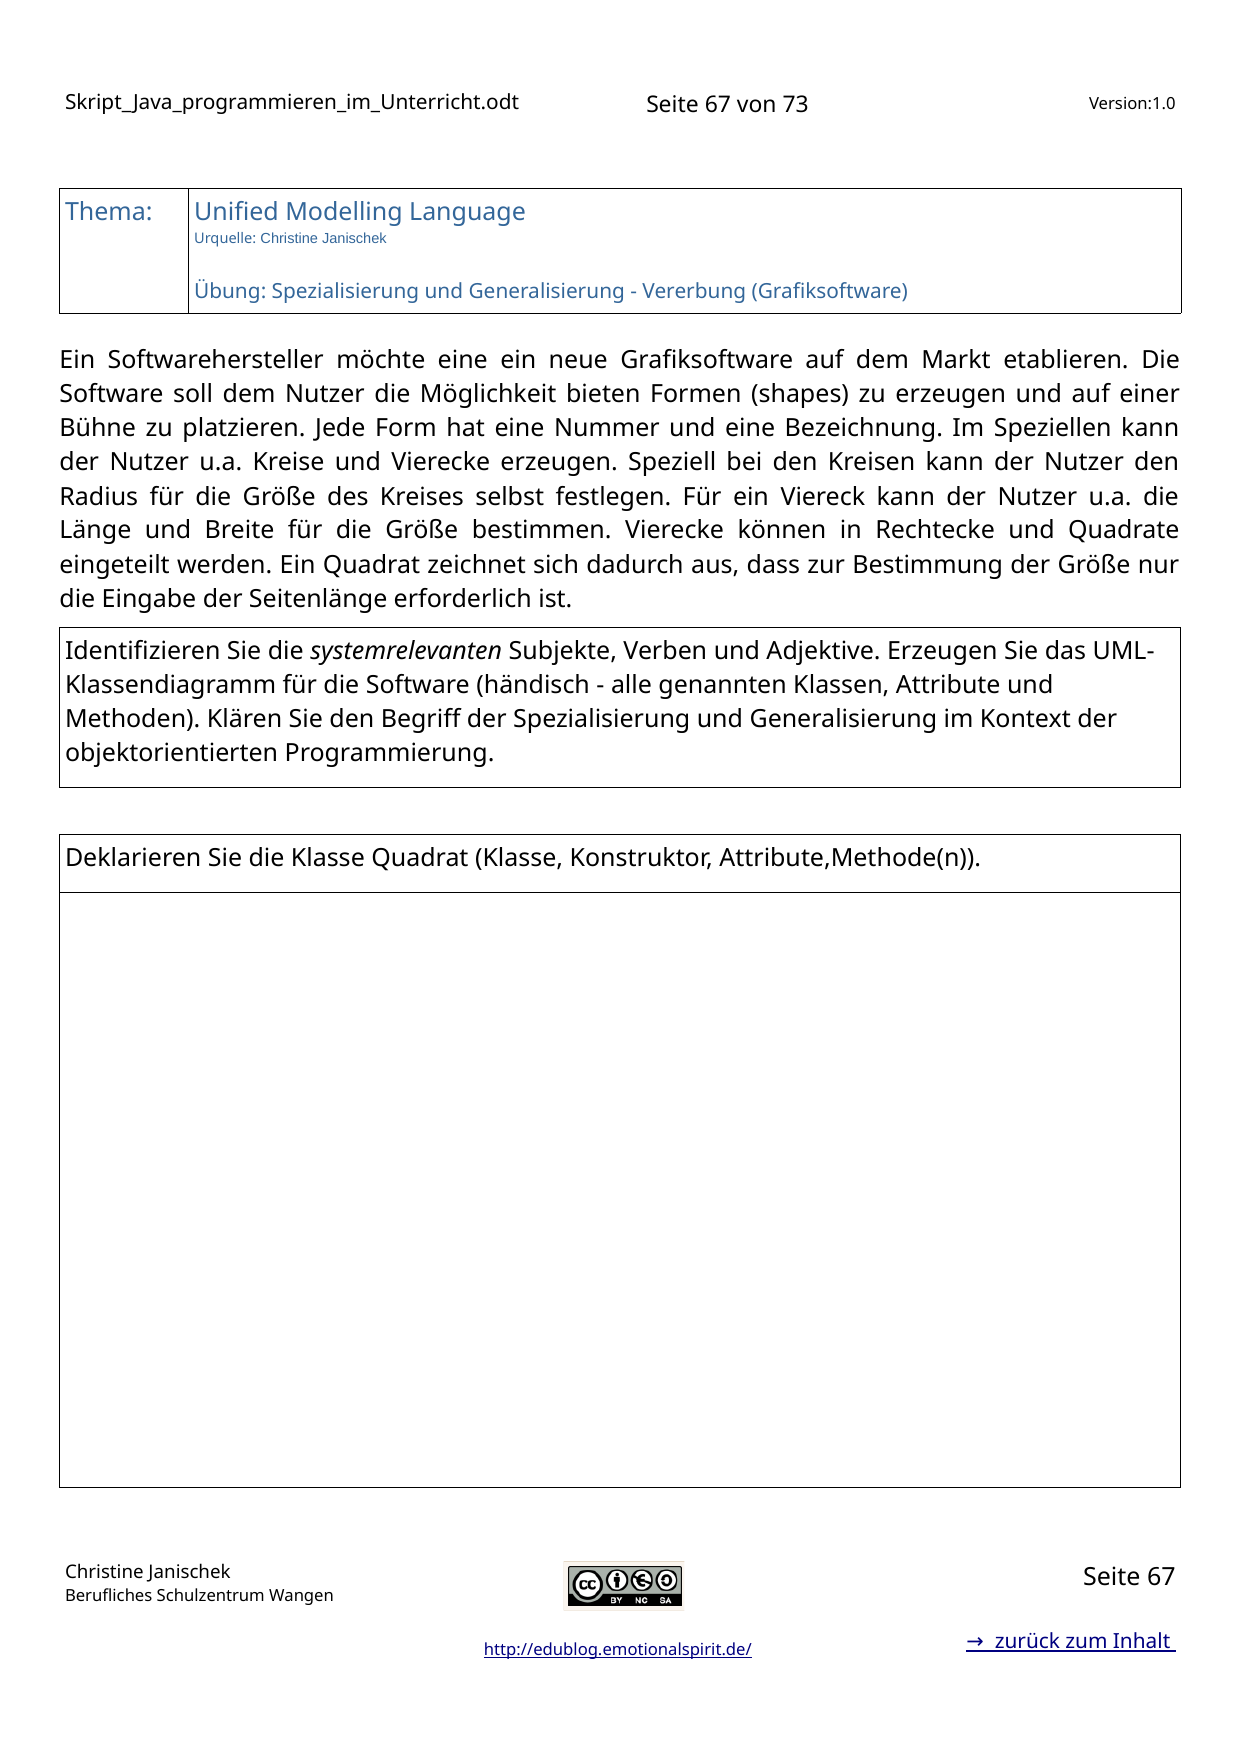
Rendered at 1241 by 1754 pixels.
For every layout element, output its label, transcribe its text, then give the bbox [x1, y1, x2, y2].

table_header Unified Modelling Language Urquelle: Christine Janischek Übung: Spezialisierung und Generalisierung - Vererbung (Grafiksoftware) [189, 189, 1181, 313]
table_header Identifizieren Sie die systemrelevanten Subjekte, Verben und Adjektive. Erzeugen Sie das UML-Klassendiagramm für die Software (händisch - alle genannten Klassen, Attribute und Methoden). Klären Sie den Begriff der Spezialisierung und Generalisierung im Kontext der objektorientierten Programmierung. [60, 628, 1180, 787]
table_header Deklarieren Sie die Klasse Quadrat (Klasse, Konstruktor, Attribute,Methode(n)). [60, 835, 1180, 892]
picture [563, 1561, 685, 1611]
table_header Thema: [60, 189, 188, 313]
text Ein Softwarehersteller möchte eine ein neue Grafiksoftware auf dem Markt etablieren. Die Software soll dem Nutzer die Möglichkeit bieten Formen (shapes) zu erzeugen und auf einer Bühne zu platzieren. Jede Form hat eine Nummer und eine Bezeichnung. Im Speziellen kann der Nutzer u.a. Kreise und Vierecke erzeugen. Speziell bei den Kreisen kann der Nutzer den Radius für die Größe des Kreises selbst festlegen. Für ein Viereck kann der Nutzer u.a. die Länge und Breite für die Größe bestimmen. Vierecke können in Rechtecke und Quadrate eingeteilt werden. Ein Quadrat zeichnet sich dadurch aus, dass zur Bestimmung der Größe nur die Eingabe der Seitenlänge erforderlich ist. [59, 342, 1181, 614]
table_cell [60, 893, 1180, 1487]
